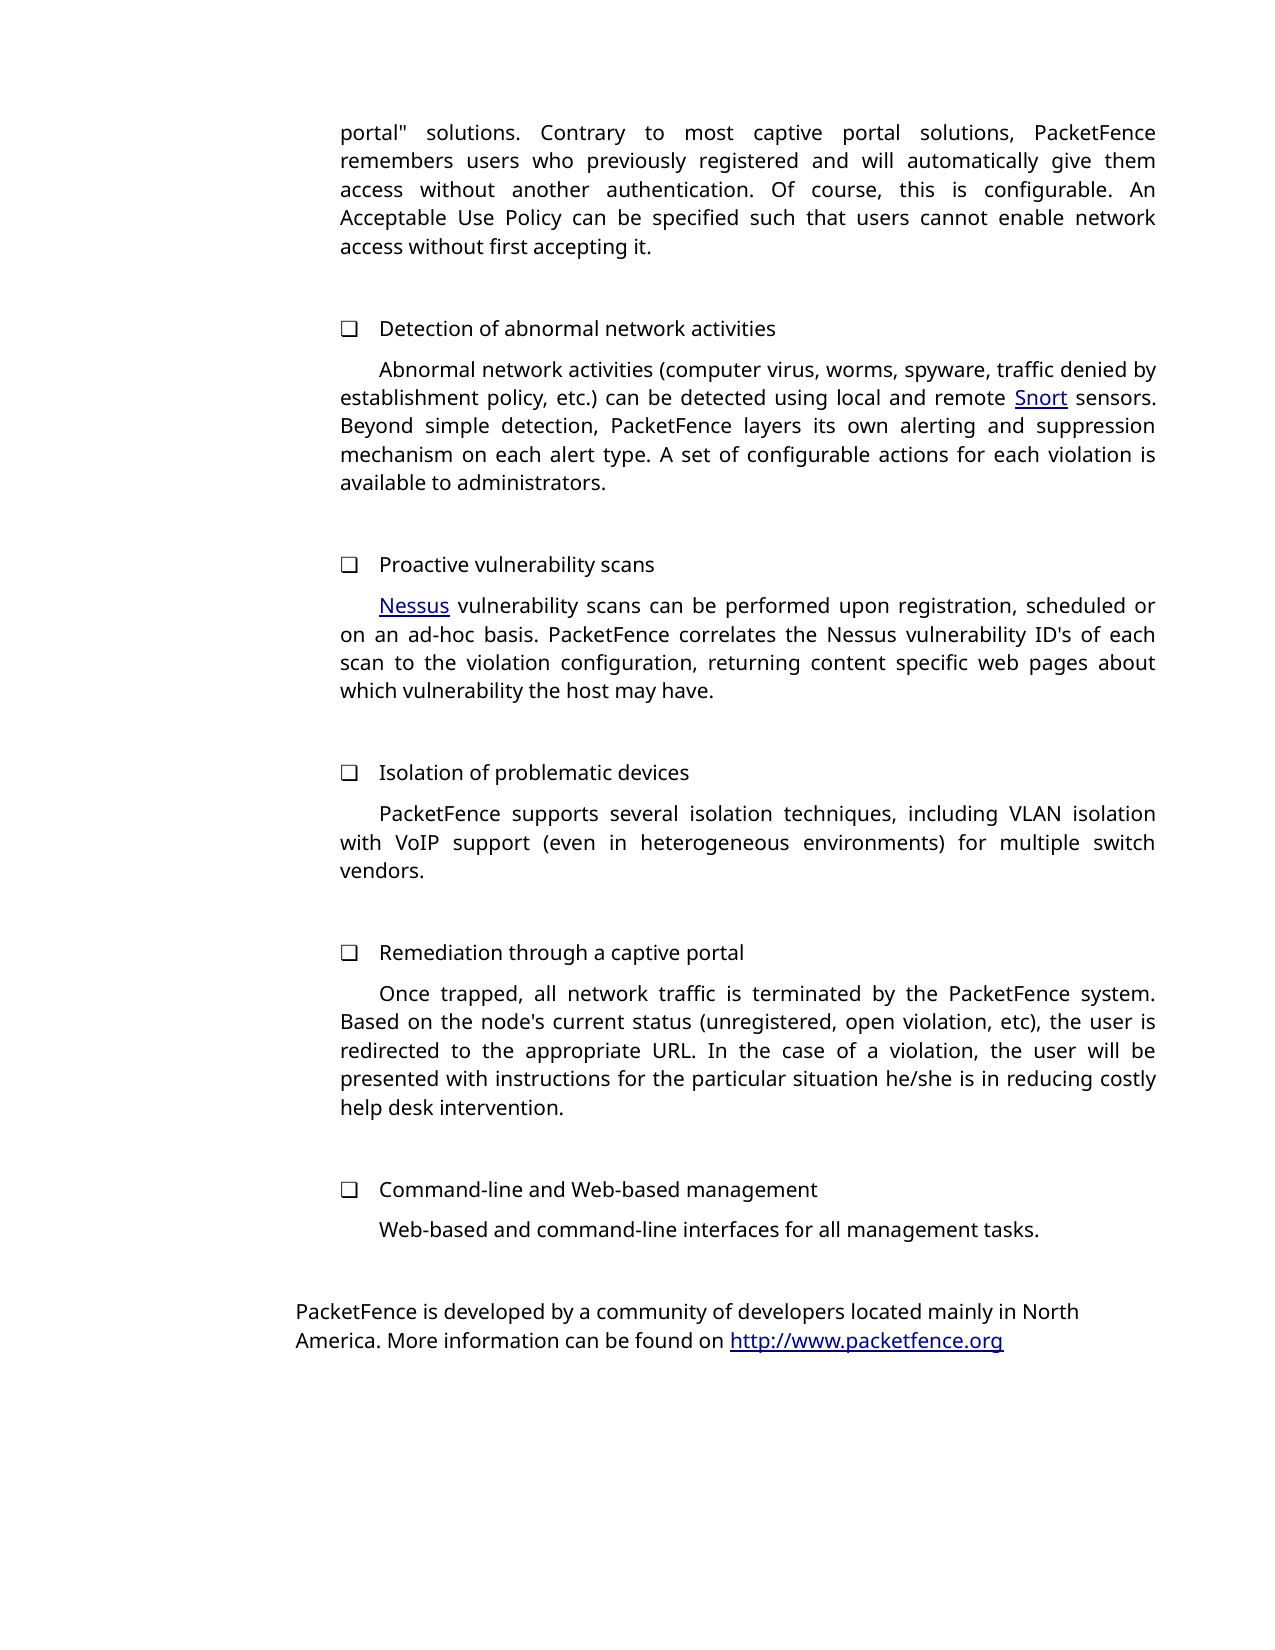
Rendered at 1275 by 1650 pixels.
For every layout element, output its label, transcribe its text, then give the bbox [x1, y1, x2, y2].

list ❏ Command-line and Web-based management [340, 1175, 1157, 1203]
list PacketFence supports several isolation techniques, including VLAN isolation with VoIP support (even in heterogeneous environments) for multiple switch vendors. [340, 799, 1157, 885]
list portal" solutions. Contrary to most captive portal solutions, PacketFence remembers users who previously registered and will automatically give them access without another authentication. Of course, this is configurable. An Acceptable Use Policy can be specified such that users cannot enable network access without first accepting it. [340, 118, 1157, 260]
list Web-based and command-line interfaces for all management tasks. [340, 1216, 1157, 1244]
list Abnormal network activities (computer virus, worms, spyware, traffic denied by establishment policy, etc.) can be detected using local and remote Snort sensors. Beyond simple detection, PacketFence layers its own alerting and suppression mechanism on each alert type. A set of configurable actions for each violation is available to administrators. [340, 355, 1157, 497]
list ❏ Detection of abnormal network activities [340, 314, 1157, 342]
list ❏ Isolation of problematic devices [340, 758, 1157, 787]
list ❏ Proactive vulnerability scans [340, 550, 1157, 579]
text PacketFence is developed by a community of developers located mainly in North America. More information can be found on http://www.packetfence.org [295, 1297, 1157, 1354]
list Nessus vulnerability scans can be performed upon registration, scheduled or on an ad-hoc basis. PacketFence correlates the Nessus vulnerability ID's of each scan to the violation configuration, returning content specific web pages about which vulnerability the host may have. [340, 591, 1157, 705]
list ❏ Remediation through a captive portal [340, 938, 1157, 967]
list Once trapped, all network traffic is terminated by the PacketFence system. Based on the node's current status (unregistered, open violation, etc), the user is redirected to the appropriate URL. In the case of a violation, the user will be presented with instructions for the particular situation he/she is in reducing costly help desk intervention. [340, 979, 1157, 1121]
